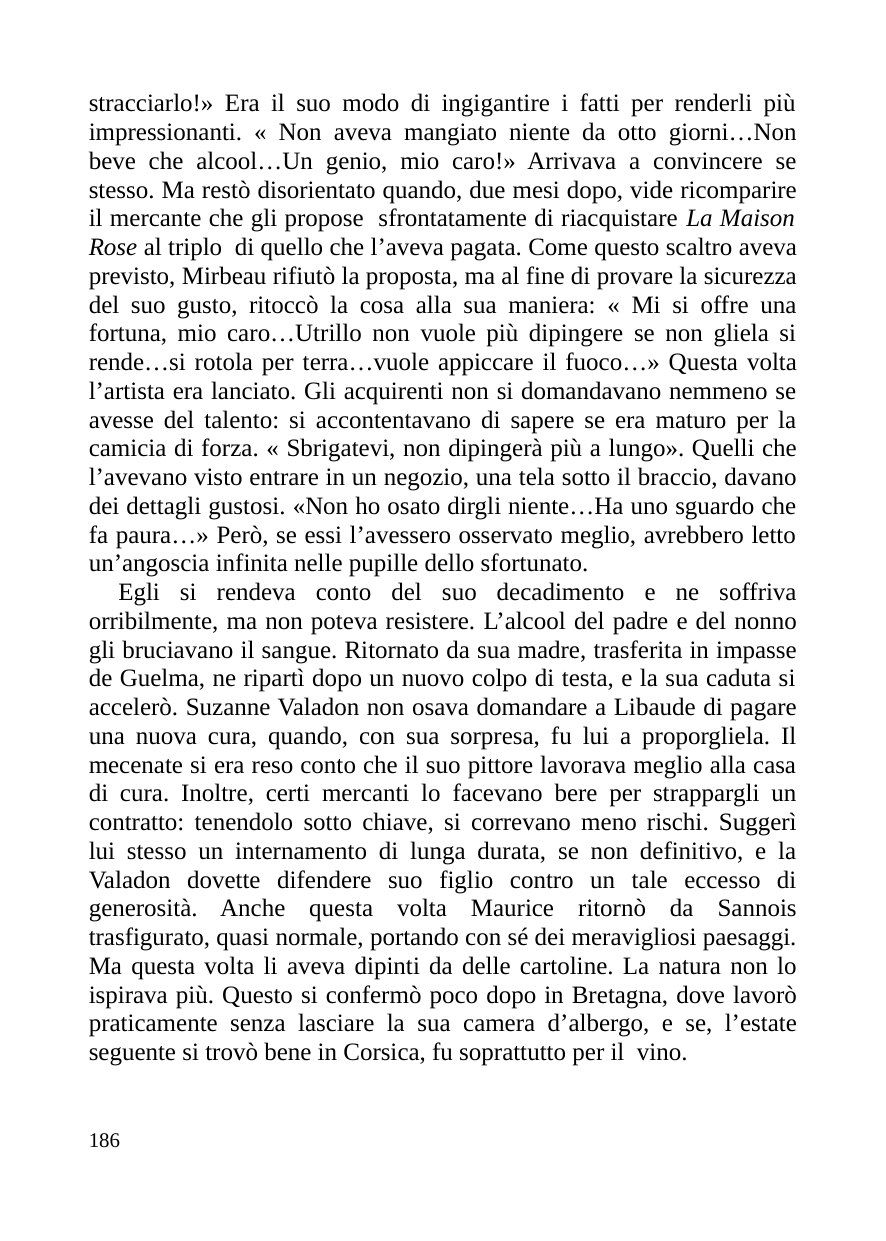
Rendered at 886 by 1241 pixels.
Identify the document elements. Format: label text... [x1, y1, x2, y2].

text stracciarlo!» Era il suo modo di ingigantire i fatti per renderli più impressionanti. « Non aveva mangiato niente da otto giorni…Non beve che alcool…Un genio, mio caro!» Arrivava a convincere se stesso. Ma restò disorientato quando, due mesi dopo, vide ricomparire il mercante che gli propose sfrontatamente di riacquistare La Maison Rose al triplo di quello che l’aveva pagata. Come questo scaltro aveva previsto, Mirbeau rifiutò la proposta, ma al fine di provare la sicurezza del suo gusto, ritoccò la cosa alla sua maniera: « Mi si offre una fortuna, mio caro…Utrillo non vuole più dipingere se non gliela si rende…si rotola per terra…vuole appiccare il fuoco…» Questa volta l’artista era lanciato. Gli acquirenti non si domandavano nemmeno se avesse del talento: si accontentavano di sapere se era maturo per la camicia di forza. « Sbrigatevi, non dipingerà più a lungo». Quelli che l’avevano visto entrare in un negozio, una tela sotto il braccio, davano dei dettagli gustosi. «Non ho osato dirgli niente…Ha uno sguardo che fa paura…» Però, se essi l’avessero osservato meglio, avrebbero letto un’angoscia infinita nelle pupille dello sfortunato. [88, 88, 797, 577]
text Egli si rendeva conto del suo decadimento e ne soffriva orribilmente, ma non poteva resistere. L’alcool del padre e del nonno gli bruciavano il sangue. Ritornato da sua madre, trasferita in impasse de Guelma, ne ripartì dopo un nuovo colpo di testa, e la sua caduta si accelerò. Suzanne Valadon non osava domandare a Libaude di pagare una nuova cura, quando, con sua sorpresa, fu lui a proporgliela. Il mecenate si era reso conto che il suo pittore lavorava meglio alla casa di cura. Inoltre, certi mercanti lo facevano bere per strappargli un contratto: tenendolo sotto chiave, si correvano meno rischi. Suggerì lui stesso un internamento di lunga durata, se non definitivo, e la Valadon dovette difendere suo figlio contro un tale eccesso di generosità. Anche questa volta Maurice ritornò da Sannois trasfigurato, quasi normale, portando con sé dei meravigliosi paesaggi. Ma questa volta li aveva dipinti da delle cartoline. La natura non lo ispirava più. Questo si confermò poco dopo in Bretagna, dove lavorò praticamente senza lasciare la sua camera d’albergo, e se, l’estate seguente si trovò bene in Corsica, fu soprattutto per il vino. [88, 577, 797, 1066]
